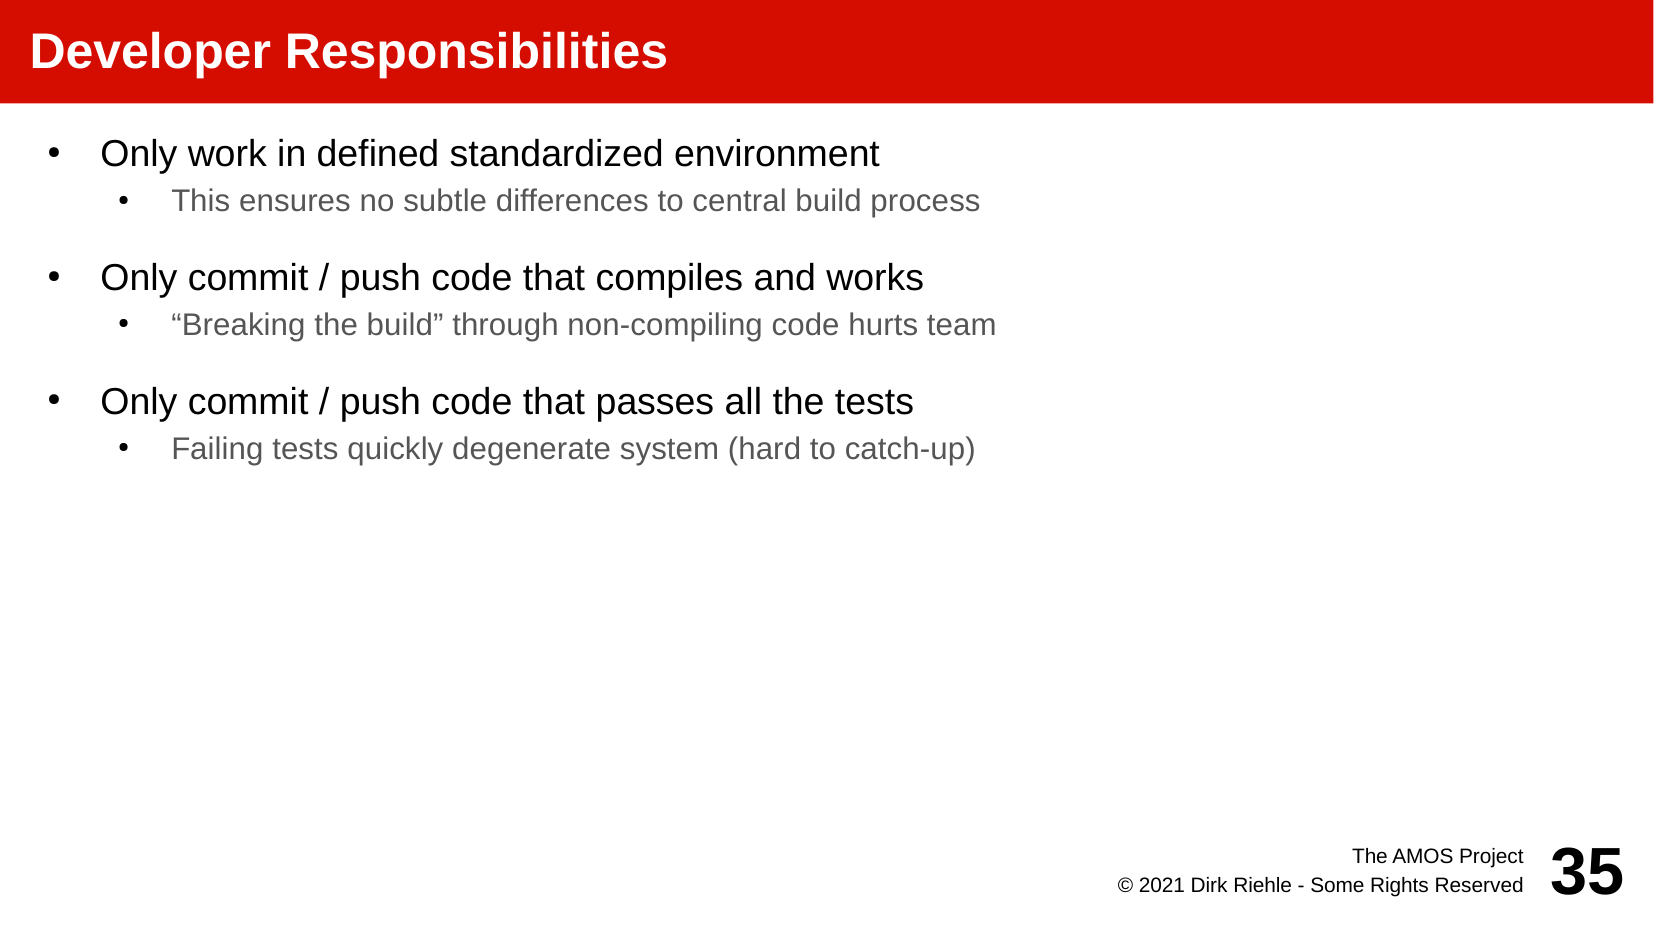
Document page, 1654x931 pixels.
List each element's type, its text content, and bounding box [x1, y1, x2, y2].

list Only work in defined standardized environment This ensures no subtle differences to central build process Only commit / push code that compiles and works “Breaking the build” through non-compiling code hurts team Only commit / push code that passes all the tests Failing tests quickly degenerate system (hard to catch-up) [29, 132, 1625, 813]
title Developer Responsibilities [0, 0, 1654, 104]
